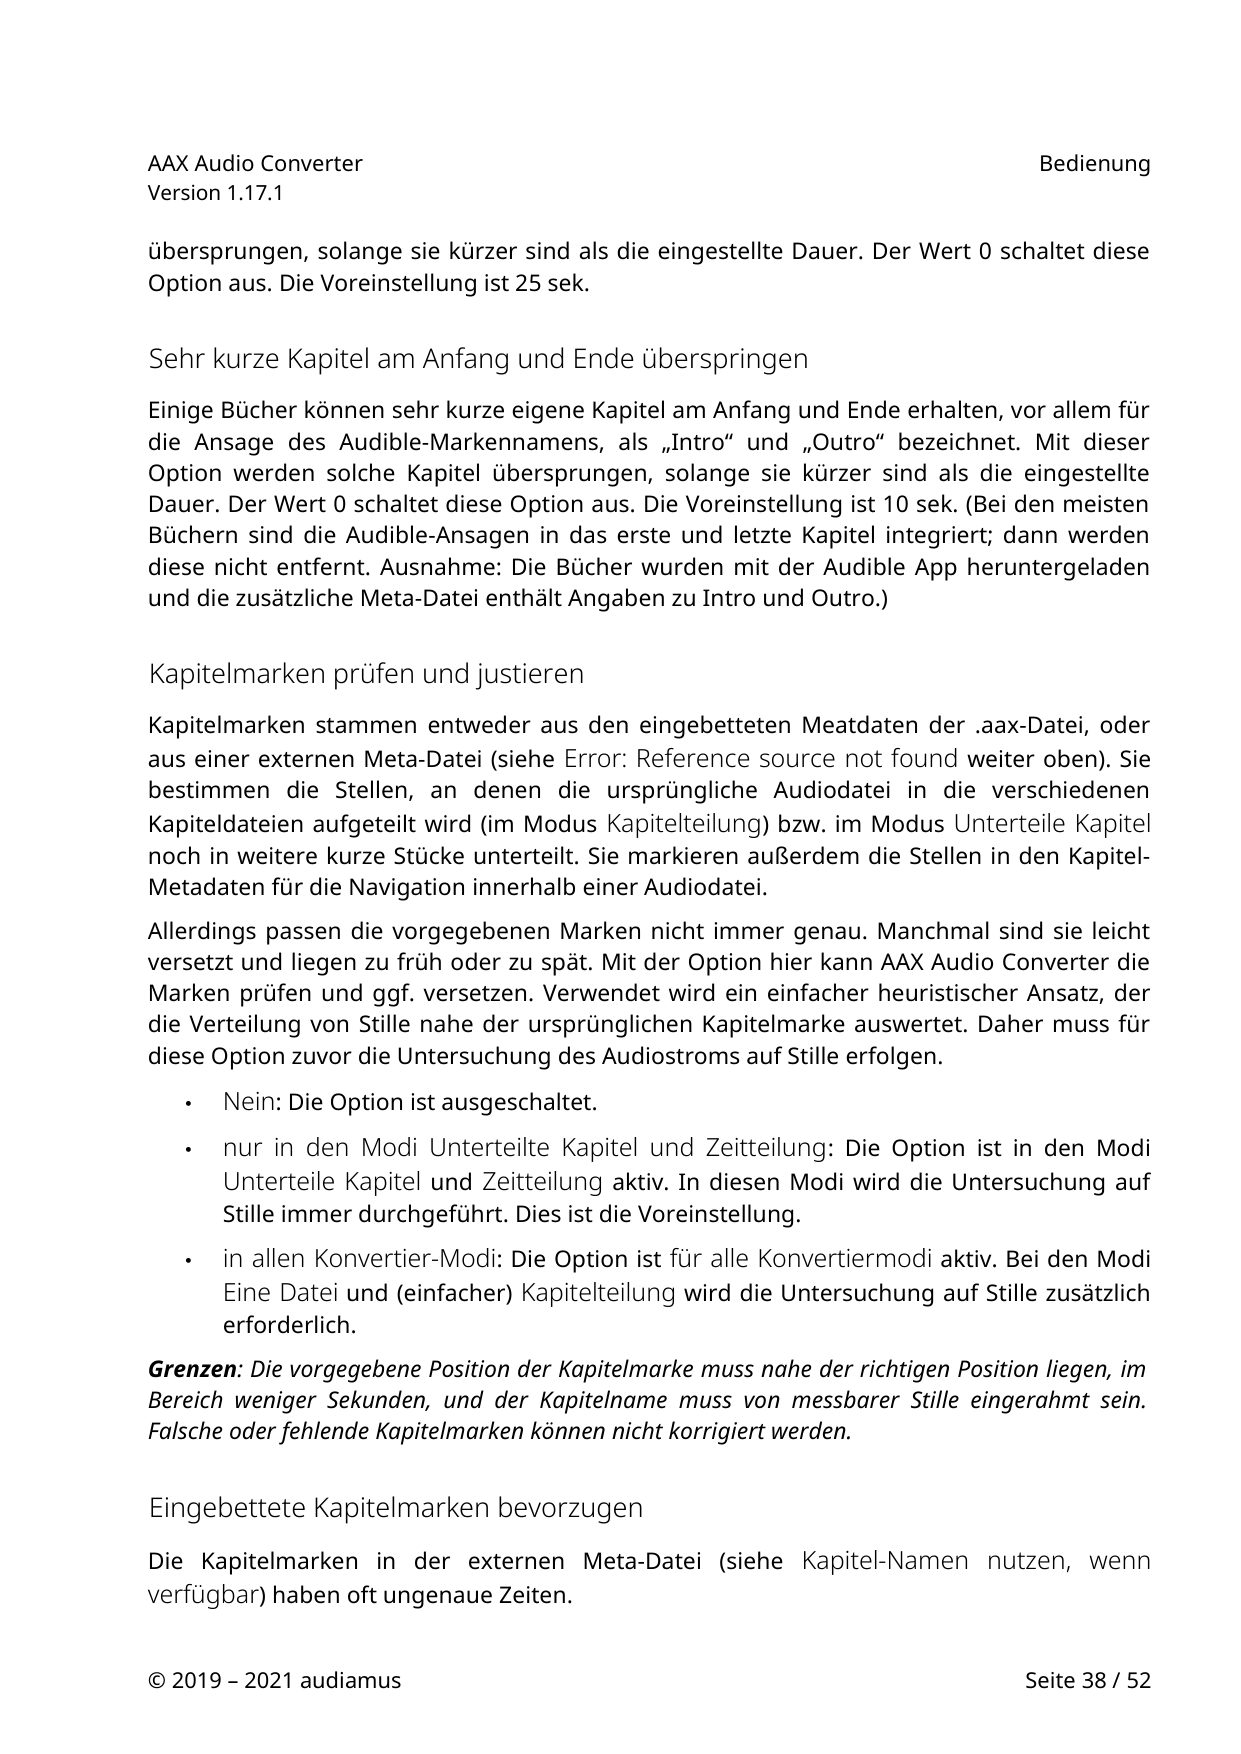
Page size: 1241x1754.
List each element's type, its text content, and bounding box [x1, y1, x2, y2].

text übersprungen, solange sie kürzer sind als die eingestellte Dauer. Der Wert 0 schaltet diese Option aus. Die Voreinstellung ist 25 sek. [148, 235, 1152, 298]
text Grenzen: Die vorgegebene Position der Kapitelmarke muss nahe der richtigen Position liegen, im Bereich weniger Sekunden, und der Kapitelname muss von messbarer Stille eingerahmt sein. Falsche oder fehlende Kapitelmarken können nicht korrigiert werden. [148, 1353, 1152, 1446]
text Allerdings passen die vorgegebenen Marken nicht immer genau. Manchmal sind sie leicht versetzt und liegen zu früh oder zu spät. Mit der Option hier kann AAX Audio Converter die Marken prüfen und ggf. versetzen. Verwendet wird ein einfacher heuristischer Ansatz, der die Verteilung von Stille nahe der ursprünglichen Kapitelmarke auswertet. Daher muss für diese Option zuvor die Untersuchung des Audiostroms auf Stille erfolgen. [148, 914, 1152, 1071]
text Kapitelmarken stammen entweder aus den eingebetteten Meatdaten der .aax-Datei, oder aus einer externen Meta-Datei (siehe Error: Reference source not found weiter oben). Sie bestimmen die Stellen, an denen die ursprüngliche Audiodatei in die verschiedenen Kapiteldateien aufgeteilt wird (im Modus Kapitelteilung) bzw. im Modus Unterteile Kapitel noch in weitere kurze Stücke unterteilt. Sie markieren außerdem die Stellen in den Kapitel-Metadaten für die Navigation innerhalb einer Audiodatei. [148, 709, 1152, 902]
subtitle Eingebettete Kapitelmarken bevorzugen [142, 1488, 1152, 1525]
subtitle Kapitelmarken prüfen und justieren [142, 655, 1152, 692]
list Nein: Die Option ist ausgeschaltet. [185, 1083, 1152, 1117]
text Einige Bücher können sehr kurze eigene Kapitel am Anfang und Ende erhalten, vor allem für die Ansage des Audible-Markennamens, als „Intro“ und „Outro“ bezeichnet. Mit dieser Option werden solche Kapitel übersprungen, solange sie kürzer sind als die eingestellte Dauer. Der Wert 0 schaltet diese Option aus. Die Voreinstellung ist 10 sek. (Bei den meisten Büchern sind die Audible-Ansagen in das erste und letzte Kapitel integriert; dann werden diese nicht entfernt. Ausnahme: Die Bücher wurden mit der Audible App heruntergeladen und die zusätzliche Meta-Datei enthält Angaben zu Intro und Outro.) [148, 394, 1152, 613]
subtitle Sehr kurze Kapitel am Anfang und Ende überspringen [142, 340, 1152, 376]
text Die Kapitelmarken in der externen Meta-Datei (siehe Kapitel-Namen nutzen, wenn verfügbar) haben oft ungenaue Zeiten. [148, 1543, 1152, 1611]
list nur in den Modi Unterteilte Kapitel und Zeitteilung: Die Option ist in den Modi Unterteile Kapitel und Zeitteilung aktiv. In diesen Modi wird die Untersuchung auf Stille immer durchgeführt. Dies ist die Voreinstellung. [185, 1129, 1152, 1229]
list in allen Konvertier-Modi: Die Option ist für alle Konvertiermodi aktiv. Bei den Modi Eine Datei und (einfacher) Kapitelteilung wird die Untersuchung auf Stille zusätzlich erforderlich. [185, 1241, 1152, 1340]
